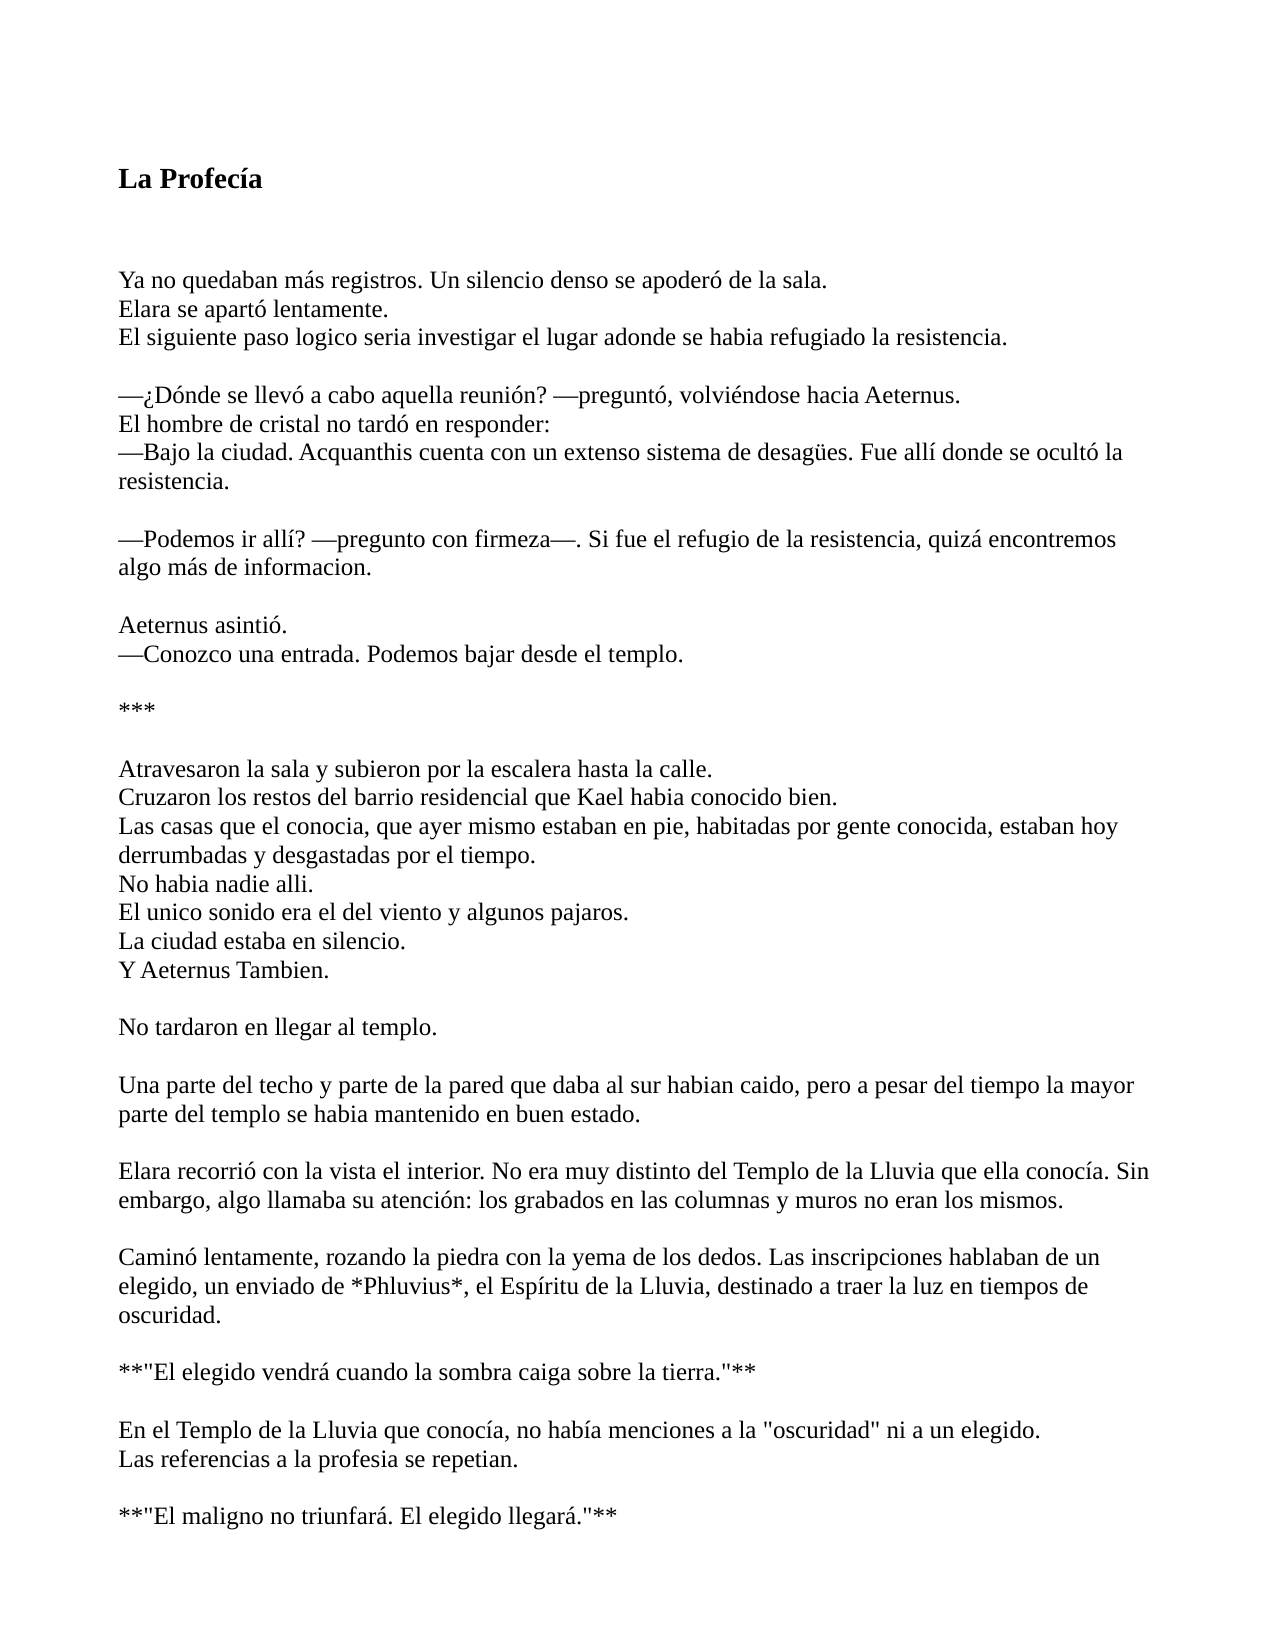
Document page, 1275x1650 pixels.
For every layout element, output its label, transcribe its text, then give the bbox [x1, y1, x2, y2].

text *** [118, 696, 1157, 725]
text Atravesaron la sala y subieron por la escalera hasta la calle. [118, 754, 1157, 782]
text —¿Dónde se llevó a cabo aquella reunión? —preguntó, volviéndose hacia Aeternus. [118, 380, 1157, 409]
text Cruzaron los restos del barrio residencial que Kael habia conocido bien. [118, 782, 1157, 811]
text **"El maligno no triunfará. El elegido llegará."** [118, 1501, 1157, 1530]
text —Podemos ir allí? —pregunto con firmeza—. Si fue el refugio de la resistencia, quizá encontremos algo más de informacion. [118, 524, 1157, 581]
text **"El elegido vendrá cuando la sombra caiga sobre la tierra."** [118, 1357, 1157, 1386]
text Elara se apartó lentamente. [118, 294, 1157, 322]
text Aeternus asintió. [118, 610, 1157, 639]
text Ya no quedaban más registros. Un silencio denso se apoderó de la sala. [118, 265, 1157, 294]
text La ciudad estaba en silencio. [118, 926, 1157, 955]
text Caminó lentamente, rozando la piedra con la yema de los dedos. Las inscripciones hablaban de un elegido, un enviado de *Phluvius*, el Espíritu de la Lluvia, destinado a traer la luz en tiempos de oscuridad. [118, 1242, 1157, 1329]
text —Bajo la ciudad. Acquanthis cuenta con un extenso sistema de desagües. Fue allí donde se ocultó la resistencia. [118, 437, 1157, 495]
text Elara recorrió con la vista el interior. No era muy distinto del Templo de la Lluvia que ella conocía. Sin embargo, algo llamaba su atención: los grabados en las columnas y muros no eran los mismos. [118, 1156, 1157, 1214]
text El unico sonido era el del viento y algunos pajaros. [118, 897, 1157, 926]
subtitle La Profecía [118, 161, 1157, 195]
text El siguiente paso logico seria investigar el lugar adonde se habia refugiado la resistencia. [118, 322, 1157, 351]
text Las casas que el conocia, que ayer mismo estaban en pie, habitadas por gente conocida, estaban hoy derrumbadas y desgastadas por el tiempo. [118, 811, 1157, 869]
text Una parte del techo y parte de la pared que daba al sur habian caido, pero a pesar del tiempo la mayor parte del templo se habia mantenido en buen estado. [118, 1070, 1157, 1127]
text El hombre de cristal no tardó en responder: [118, 409, 1157, 437]
text —Conozco una entrada. Podemos bajar desde el templo. [118, 639, 1157, 667]
text Y Aeternus Tambien. [118, 955, 1157, 984]
text No habia nadie alli. [118, 869, 1157, 897]
text Las referencias a la profesia se repetian. [118, 1444, 1157, 1472]
text No tardaron en llegar al templo. [118, 1012, 1157, 1041]
text En el Templo de la Lluvia que conocía, no había menciones a la "oscuridad" ni a un elegido. [118, 1415, 1157, 1444]
